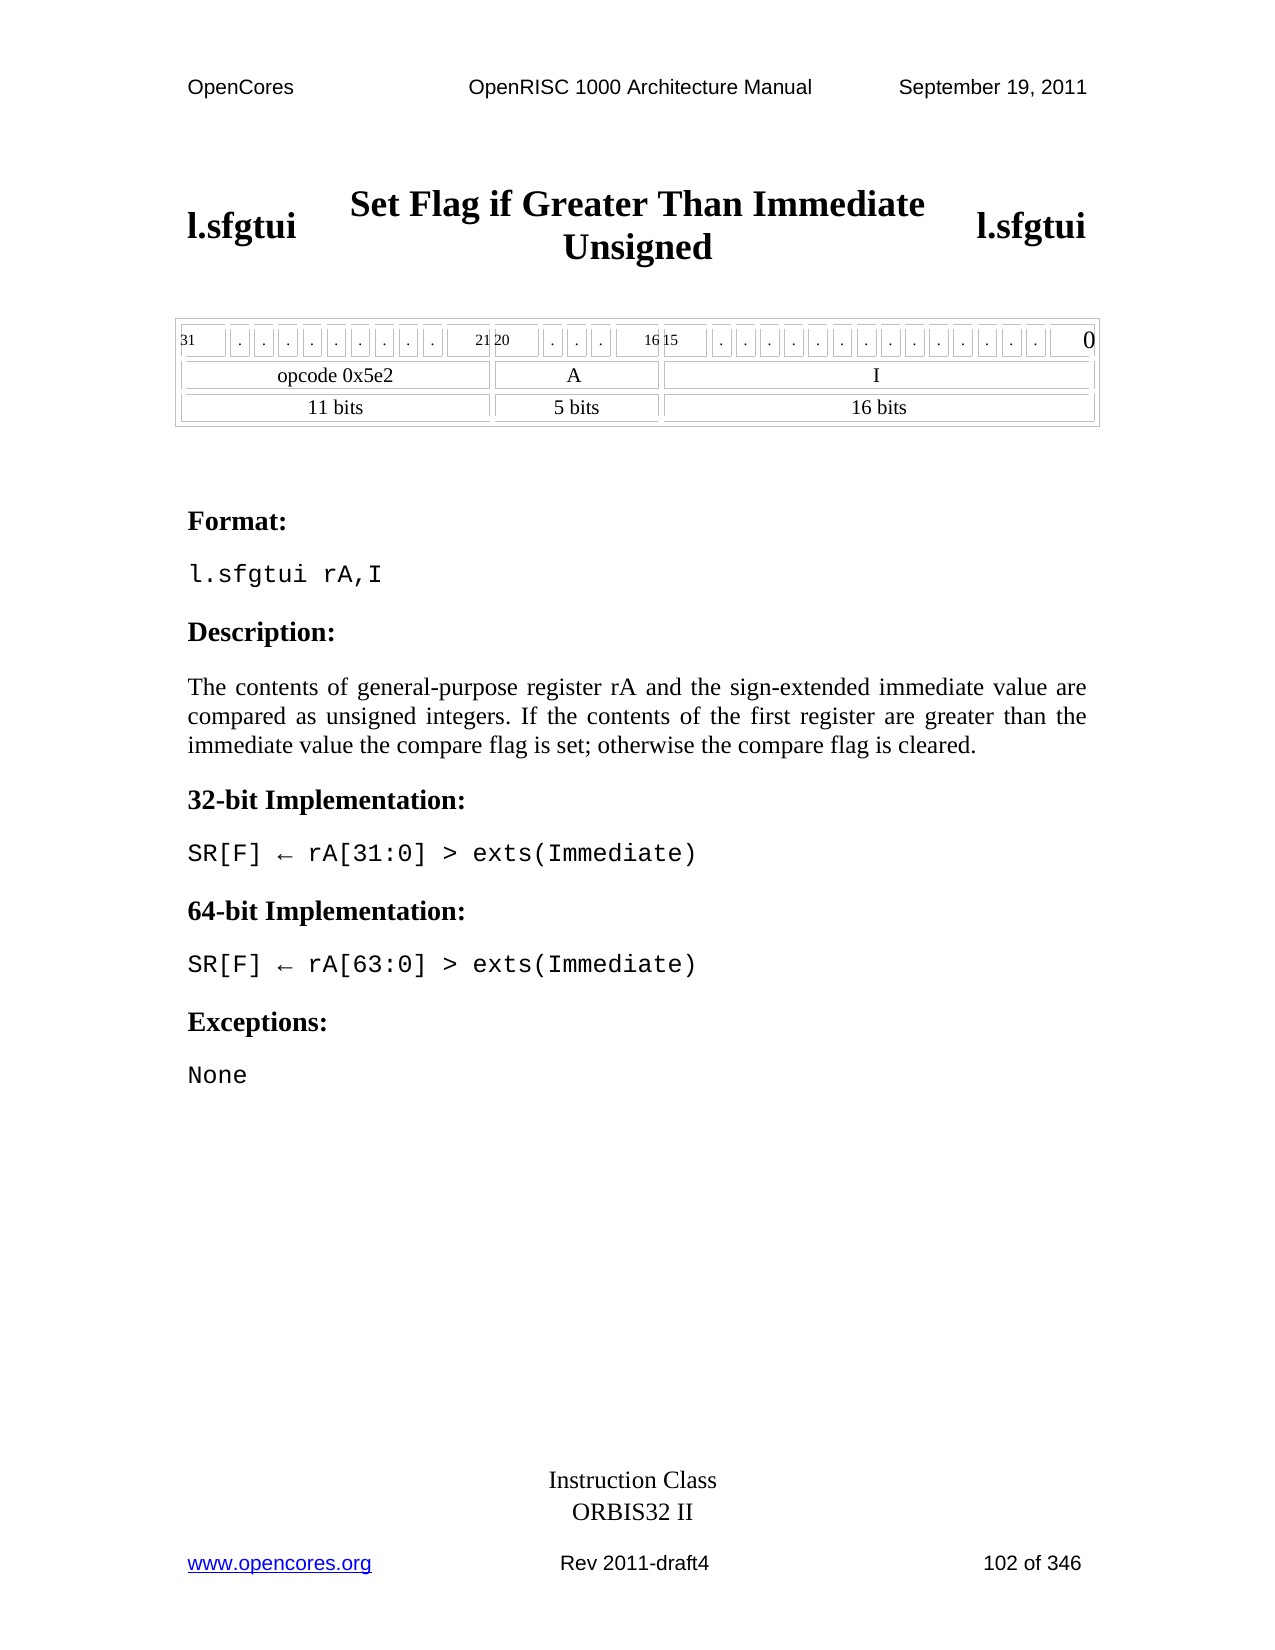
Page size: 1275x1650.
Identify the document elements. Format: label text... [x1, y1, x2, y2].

text Exceptions: [187, 1005, 1087, 1037]
text 64-bit Implementation: [187, 894, 1087, 927]
text 32-bit Implementation: [187, 783, 1087, 816]
text Format: [187, 504, 1087, 536]
text SR[F] ← rA[31:0] > exts(Immediate) [187, 841, 1087, 869]
text The contents of general-purpose register rA and the sign-extended immediate value are compared as unsigned integers. If the contents of the first register are greater than the immediate value the compare flag is set; otherwise the compare flag is cleared. [187, 672, 1087, 758]
text l.sfgtui rA,I [187, 561, 1087, 590]
text Description: [187, 615, 1087, 647]
text None [187, 1062, 1087, 1091]
text SR[F] ← rA[63:0] > exts(Immediate) [187, 952, 1087, 980]
